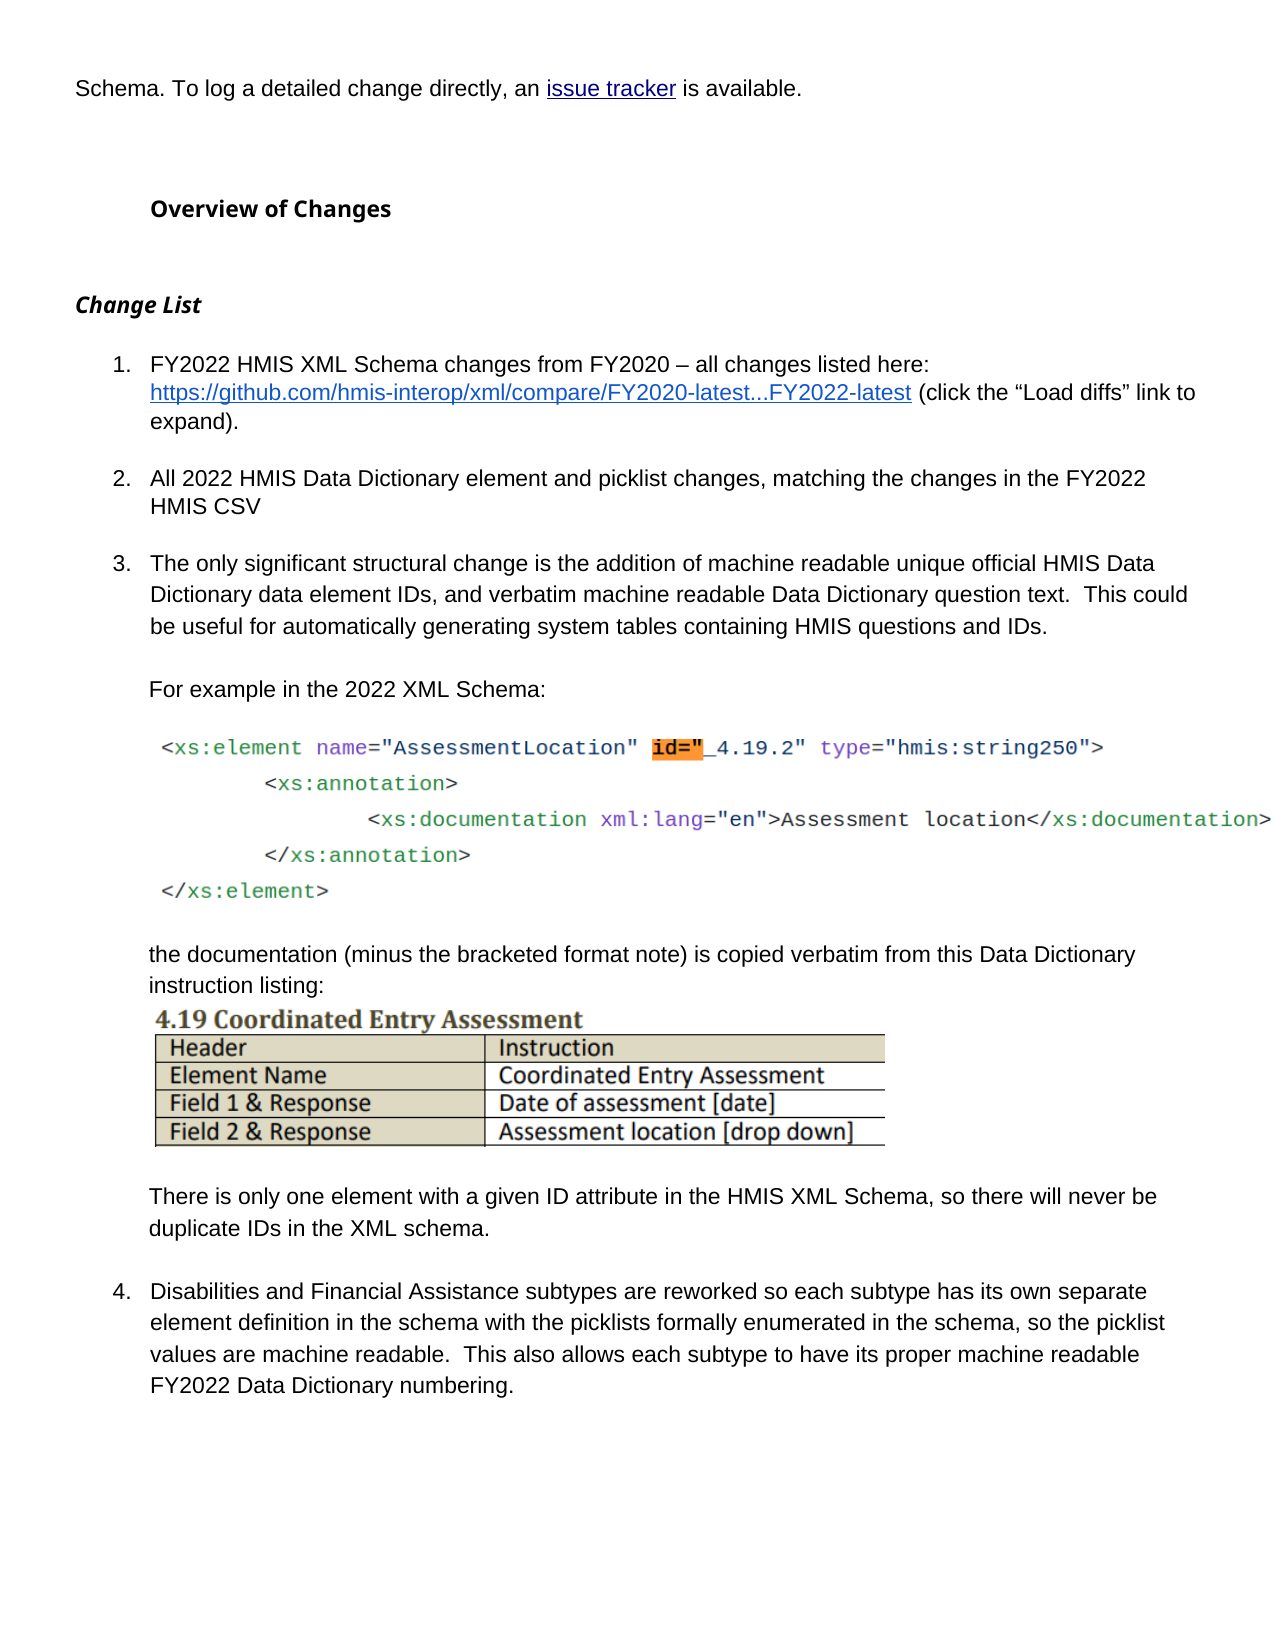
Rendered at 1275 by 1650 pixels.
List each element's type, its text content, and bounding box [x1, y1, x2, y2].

text There is only one element with a given ID attribute in the HMIS XML Schema, so there will never be duplicate IDs in the XML schema. [149, 1183, 1200, 1272]
picture [148, 1003, 885, 1147]
text For example in the 2022 XML Schema: [149, 676, 1200, 702]
list The only significant structural change is the addition of machine readable unique official HMIS Data Dictionary data element IDs, and verbatim machine readable Data Dictionary question text. This could be useful for automatically generating system tables containing HMIS questions and IDs. [112, 550, 1200, 639]
subtitle Overview of Changes [75, 193, 1200, 224]
text the documentation (minus the bracketed format note) is copied verbatim from this Data Dictionary instruction listing: [149, 941, 1200, 998]
picture [148, 739, 1274, 904]
text Schema. To log a detailed change directly, an issue tracker is available. [75, 75, 1200, 101]
list Disabilities and Financial Assistance subtypes are reworked so each subtype has its own separate element definition in the schema with the picklists formally enumerated in the schema, so the picklist values are machine readable. This also allows each subtype to have its proper machine readable FY2022 Data Dictionary numbering. [112, 1278, 1200, 1399]
subtitle Change List [75, 288, 1200, 320]
list FY2022 HMIS XML Schema changes from FY2020 – all changes listed here: https://github.com/hmis-interop/xml/compare/FY2020-latest...FY2022-latest (click the “Load diffs” link to expand). [112, 351, 1200, 462]
list All 2022 HMIS Data Dictionary element and picklist changes, matching the changes in the FY2022 HMIS CSV [112, 464, 1200, 548]
